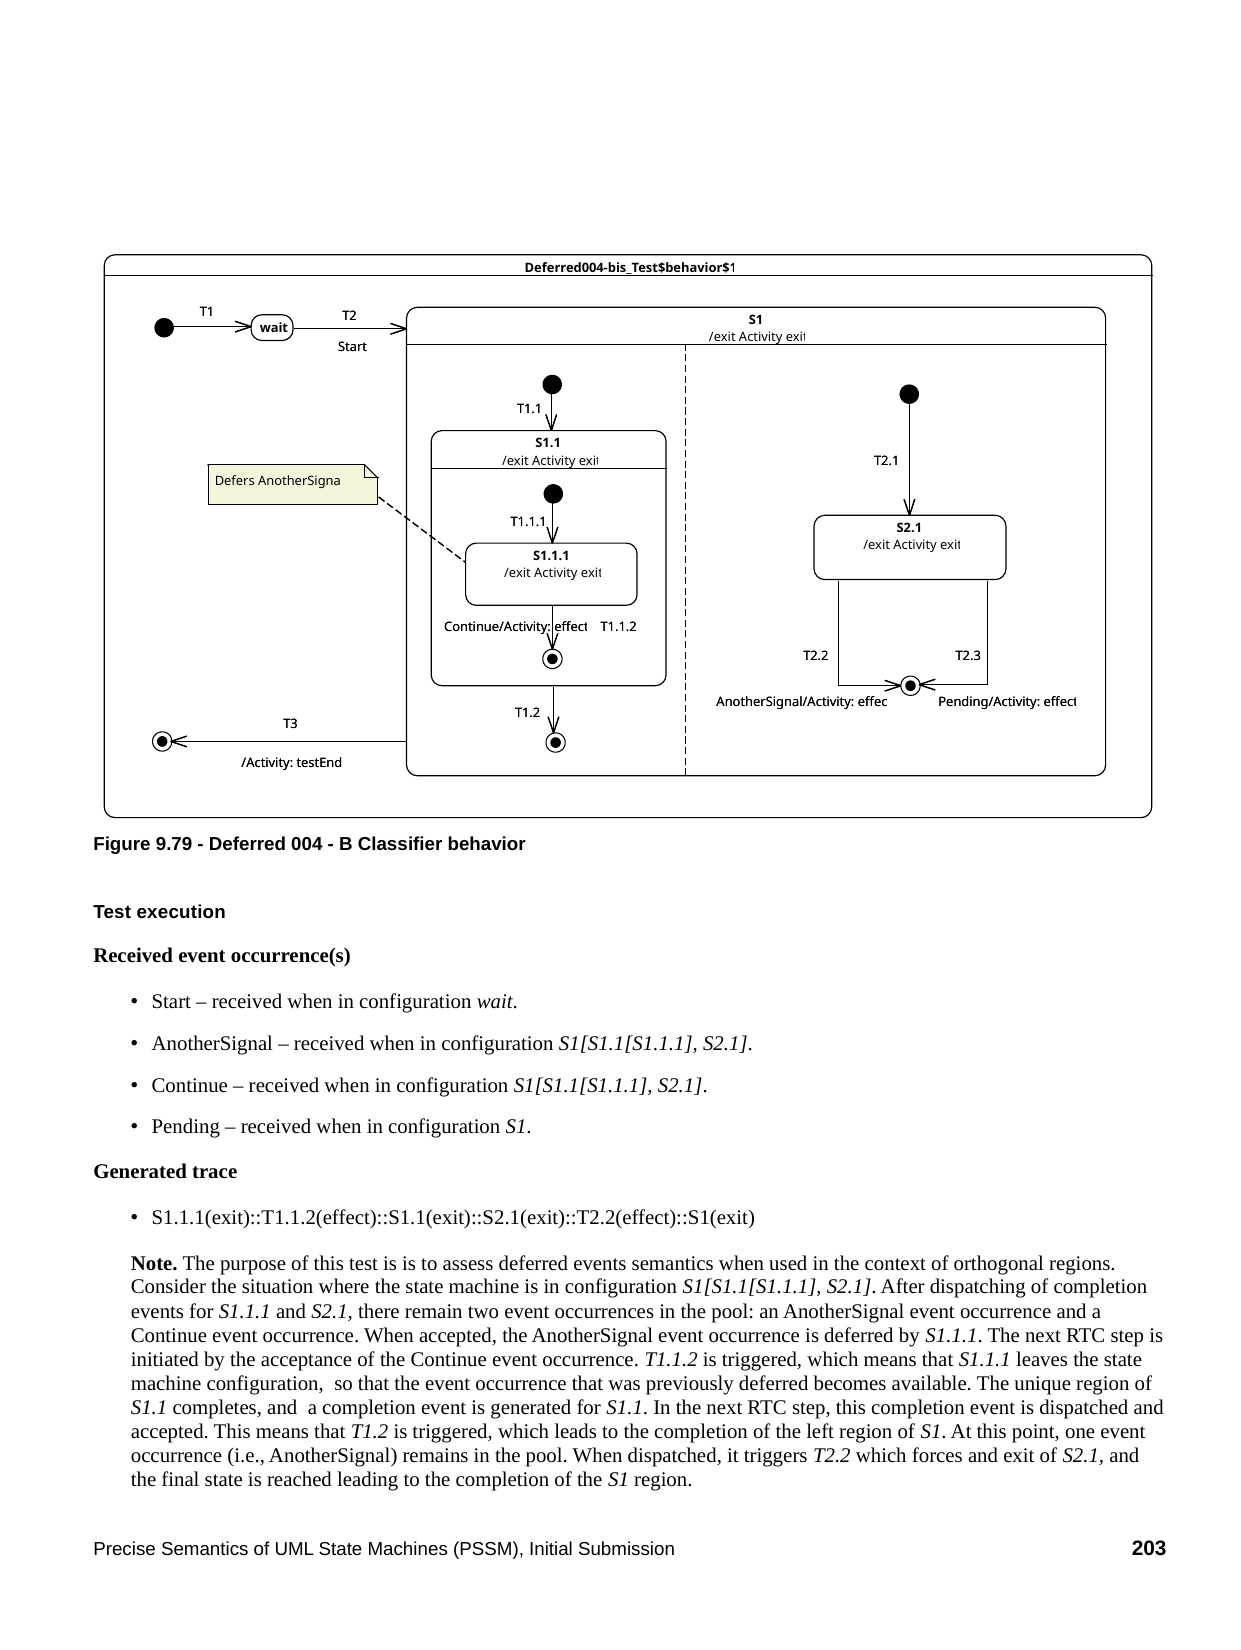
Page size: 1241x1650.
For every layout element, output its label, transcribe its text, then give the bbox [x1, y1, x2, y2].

text Note. The purpose of this test is is to assess deferred events semantics when used in the context of orthogonal regions. Consider the situation where the state machine is in configuration S1[S1.1[S1.1.1], S2.1]. After dispatching of completion events for S1.1.1 and S2.1, there remain two event occurrences in the pool: an AnotherSignal event occurrence and a Continue event occurrence. When accepted, the AnotherSignal event occurrence is deferred by S1.1.1. The next RTC step is initiated by the acceptance of the Continue event occurrence. T1.1.2 is triggered, which means that S1.1.1 leaves the state machine configuration, so that the event occurrence that was previously deferred becomes available. The unique region of S1.1 completes, and a completion event is generated for S1.1. In the next RTC step, this completion event is dispatched and accepted. This means that T1.2 is triggered, which leads to the completion of the left region of S1. At this point, one event occurrence (i.e., AnotherSignal) remains in the pool. When dispatched, it triggers T2.2 which forces and exit of S2.1, and the final state is reached leading to the completion of the S1 region. [131, 1250, 1164, 1491]
text Received event occurrence(s) [93, 943, 1164, 967]
subtitle Test execution [93, 901, 1164, 922]
list Pending – received when in configuration S1. [131, 1113, 1164, 1138]
list Continue – received when in configuration S1[S1.1[S1.1.1], S2.1]. [131, 1072, 1164, 1097]
text Figure 9.79 - Deferred 004 - B Classifier behavior [93, 243, 1164, 855]
list Start – received when in configuration wait. [131, 988, 1164, 1013]
text Generated trace [93, 1159, 1164, 1183]
list AnotherSignal – received when in configuration S1[S1.1[S1.1.1], S2.1]. [131, 1030, 1164, 1055]
list S1.1.1(exit)::T1.1.2(effect)::S1.1(exit)::S2.1(exit)::T2.2(effect)::S1(exit) [131, 1204, 1164, 1229]
